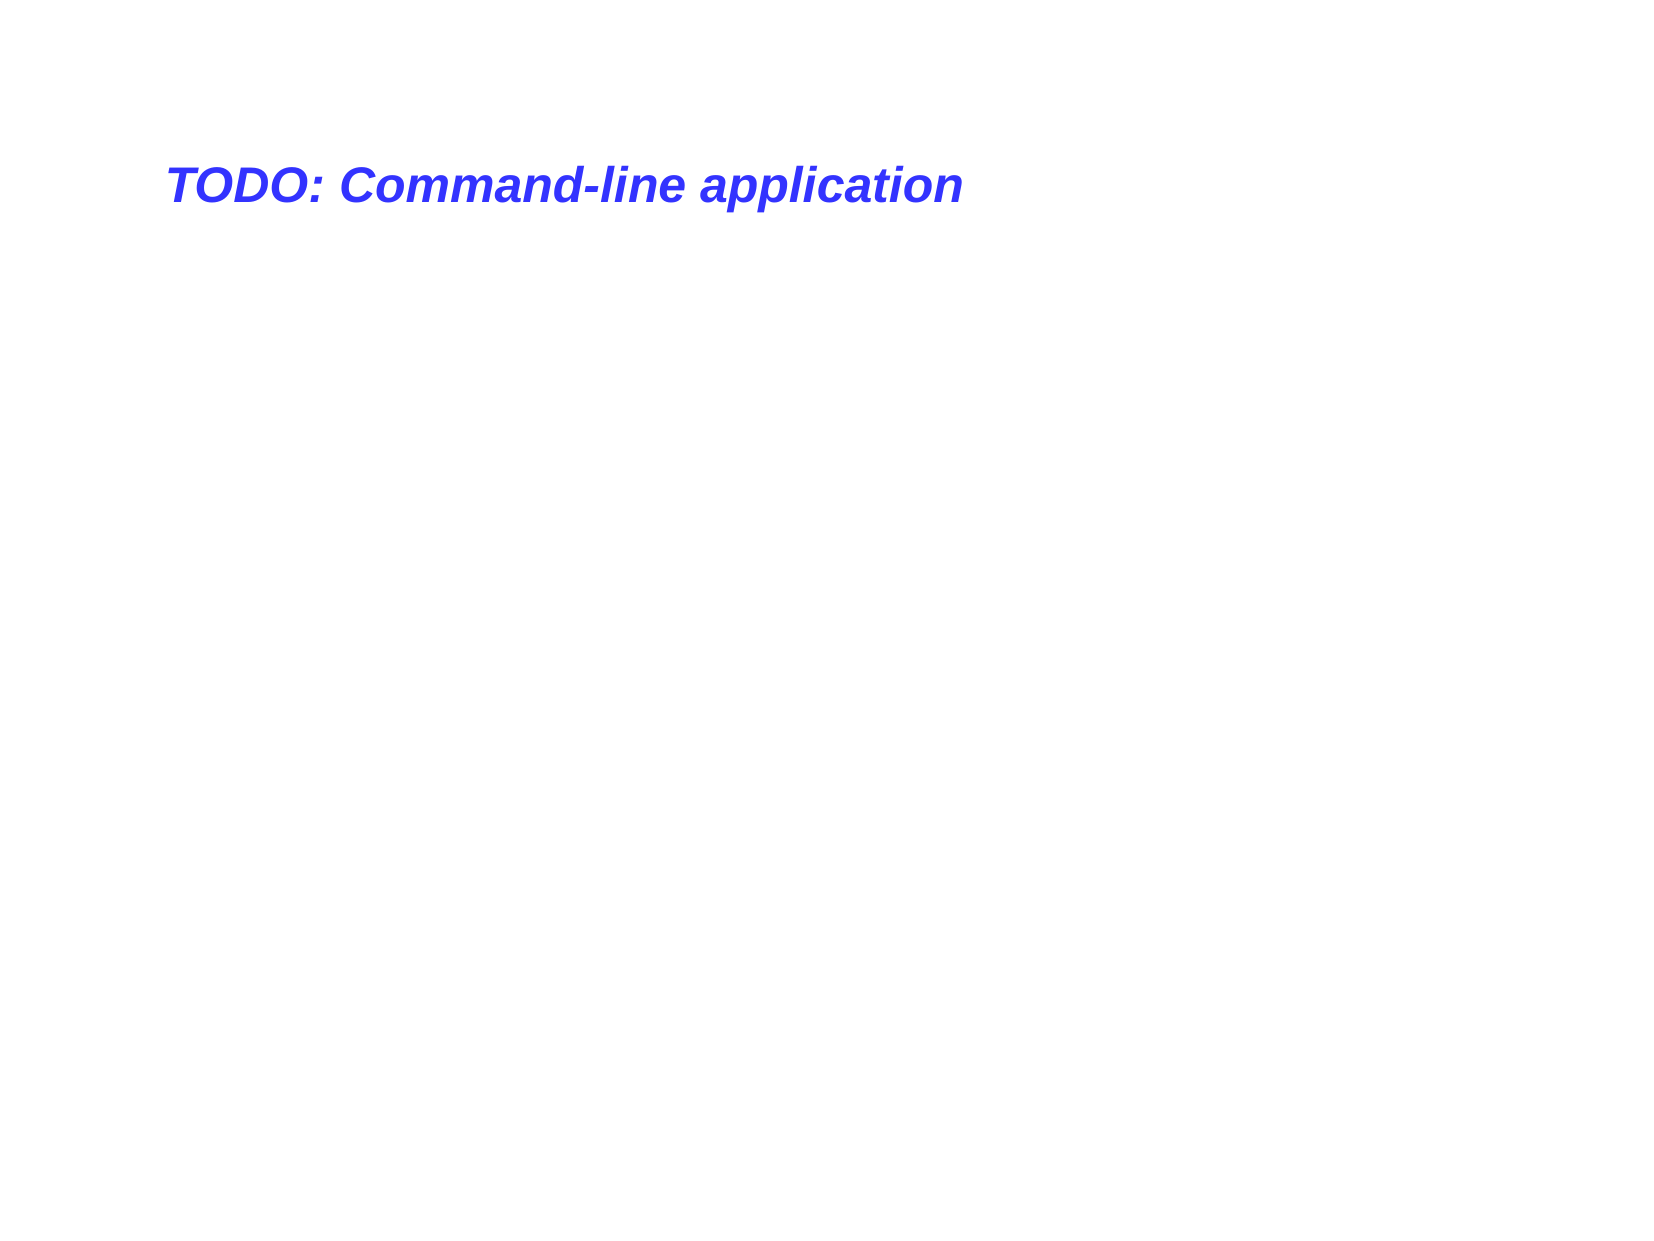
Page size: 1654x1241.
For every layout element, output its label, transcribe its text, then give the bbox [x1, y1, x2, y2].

text_box TODO: Command-line application [150, 150, 980, 221]
